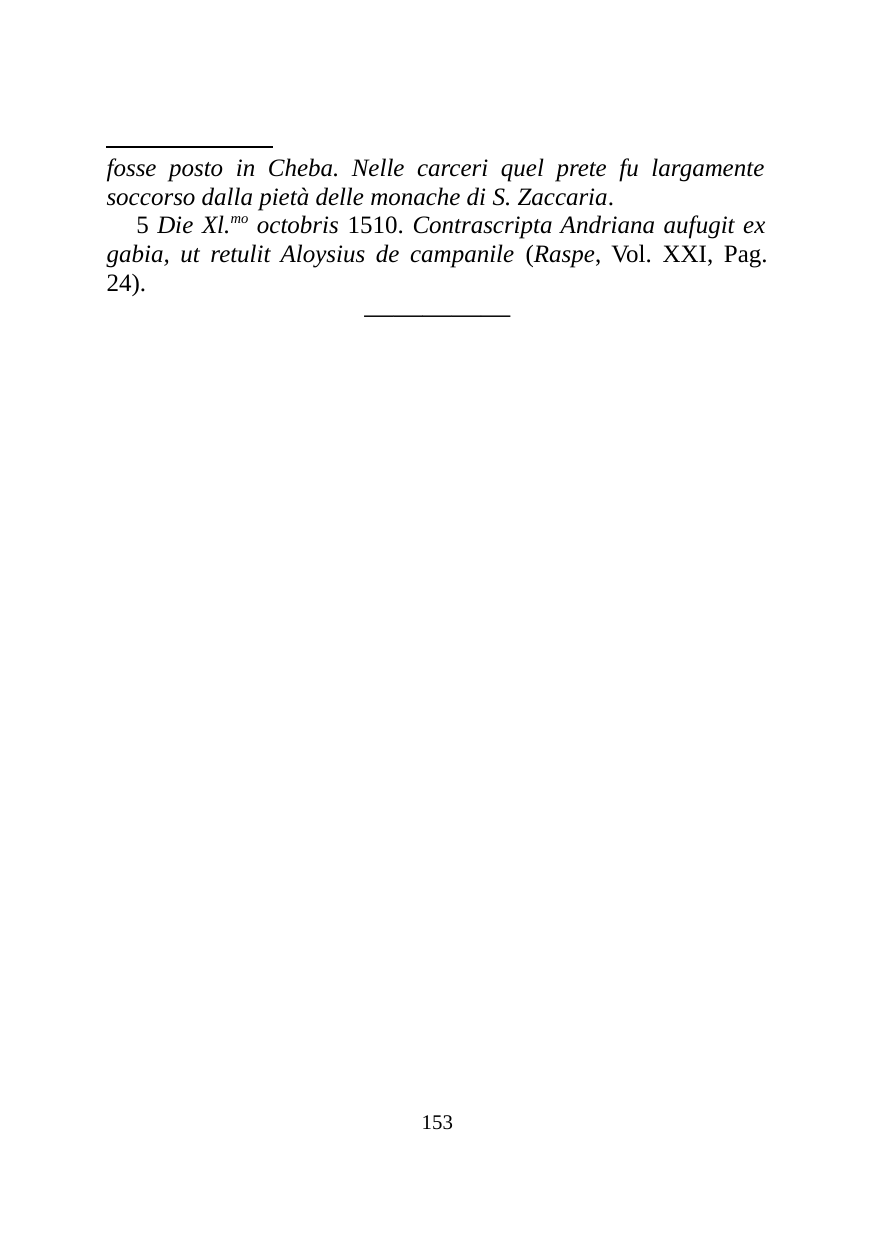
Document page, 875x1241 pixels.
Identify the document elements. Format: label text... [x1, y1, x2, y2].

text Die Xl.mo octobris 1510. Contrascripta Andriana aufugit ex gabia, ut retulit Aloysius de campanile (Raspe, Vol. XXI, Pag. 24). [106, 210, 768, 297]
subtitle ――――― [106, 297, 768, 330]
text fosse posto in Cheba. Nelle carceri quel prete fu largamente soccorso dalla pietà delle monache di S. Zaccaria. [106, 153, 768, 210]
